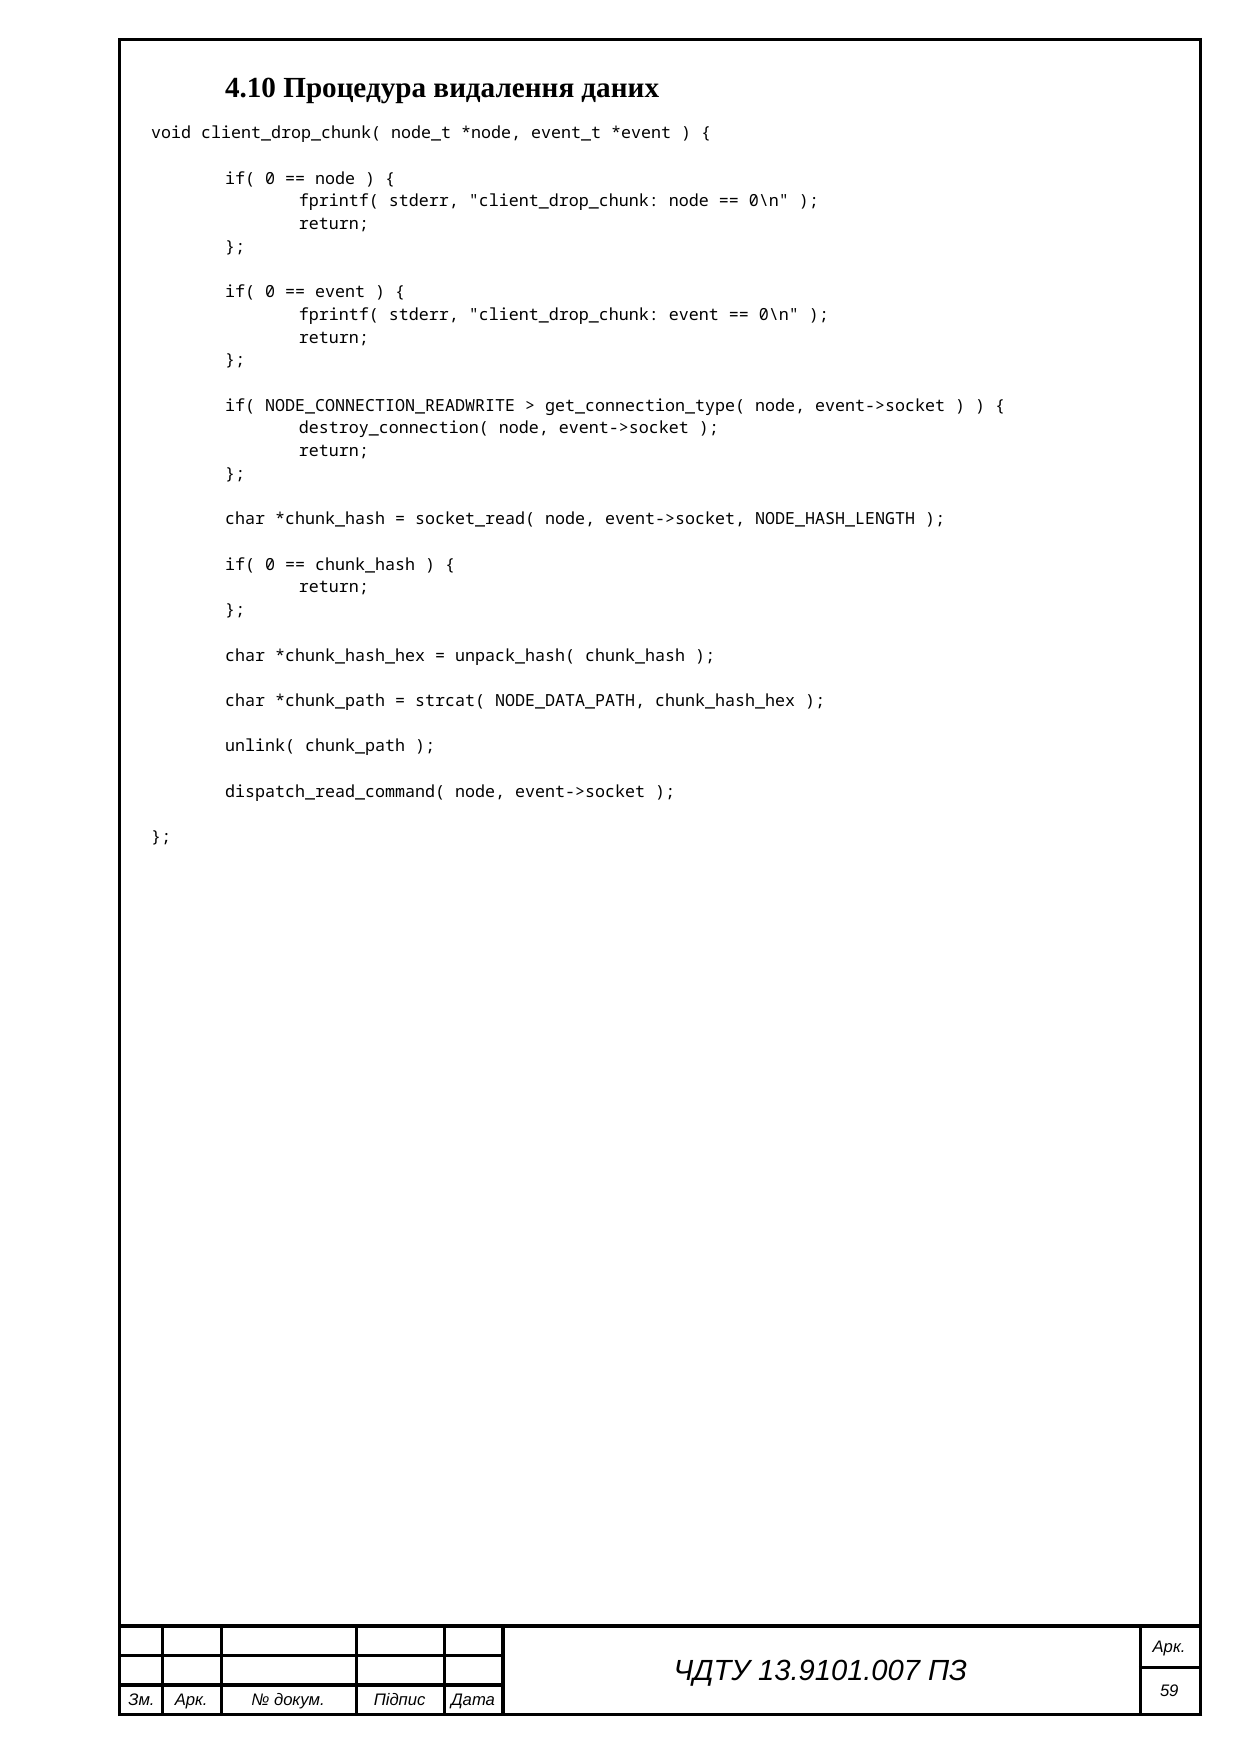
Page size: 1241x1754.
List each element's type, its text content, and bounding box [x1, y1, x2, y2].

text }; [151, 348, 1170, 371]
text if( 0 == chunk_hash ) { [151, 552, 1170, 575]
text 4.10 Процедура видалення даних [151, 71, 1170, 104]
text destroy_connection( node, event->socket ); [151, 416, 1170, 439]
text }; [151, 825, 1170, 847]
text return; [151, 212, 1170, 234]
text if( 0 == event ) { [151, 280, 1170, 302]
text if( NODE_CONNECTION_READWRITE > get_connection_type( node, event->socket ) ) { [151, 393, 1170, 416]
text unlink( chunk_path ); [151, 734, 1170, 757]
text char *chunk_hash_hex = unpack_hash( chunk_hash ); [151, 643, 1170, 666]
text void client_drop_chunk( node_t *node, event_t *event ) { [151, 121, 1170, 143]
text }; [151, 598, 1170, 620]
text fprintf( stderr, "client_drop_chunk: event == 0\n" ); [151, 302, 1170, 325]
text if( 0 == node ) { [151, 166, 1170, 189]
text dispatch_read_command( node, event->socket ); [151, 779, 1170, 802]
text char *chunk_hash = socket_read( node, event->socket, NODE_HASH_LENGTH ); [151, 507, 1170, 529]
text return; [151, 439, 1170, 461]
text return; [151, 575, 1170, 598]
text }; [151, 461, 1170, 484]
text }; [151, 234, 1170, 257]
text char *chunk_path = strcat( NODE_DATA_PATH, chunk_hash_hex ); [151, 688, 1170, 711]
text fprintf( stderr, "client_drop_chunk: node == 0\n" ); [151, 189, 1170, 212]
text return; [151, 325, 1170, 348]
